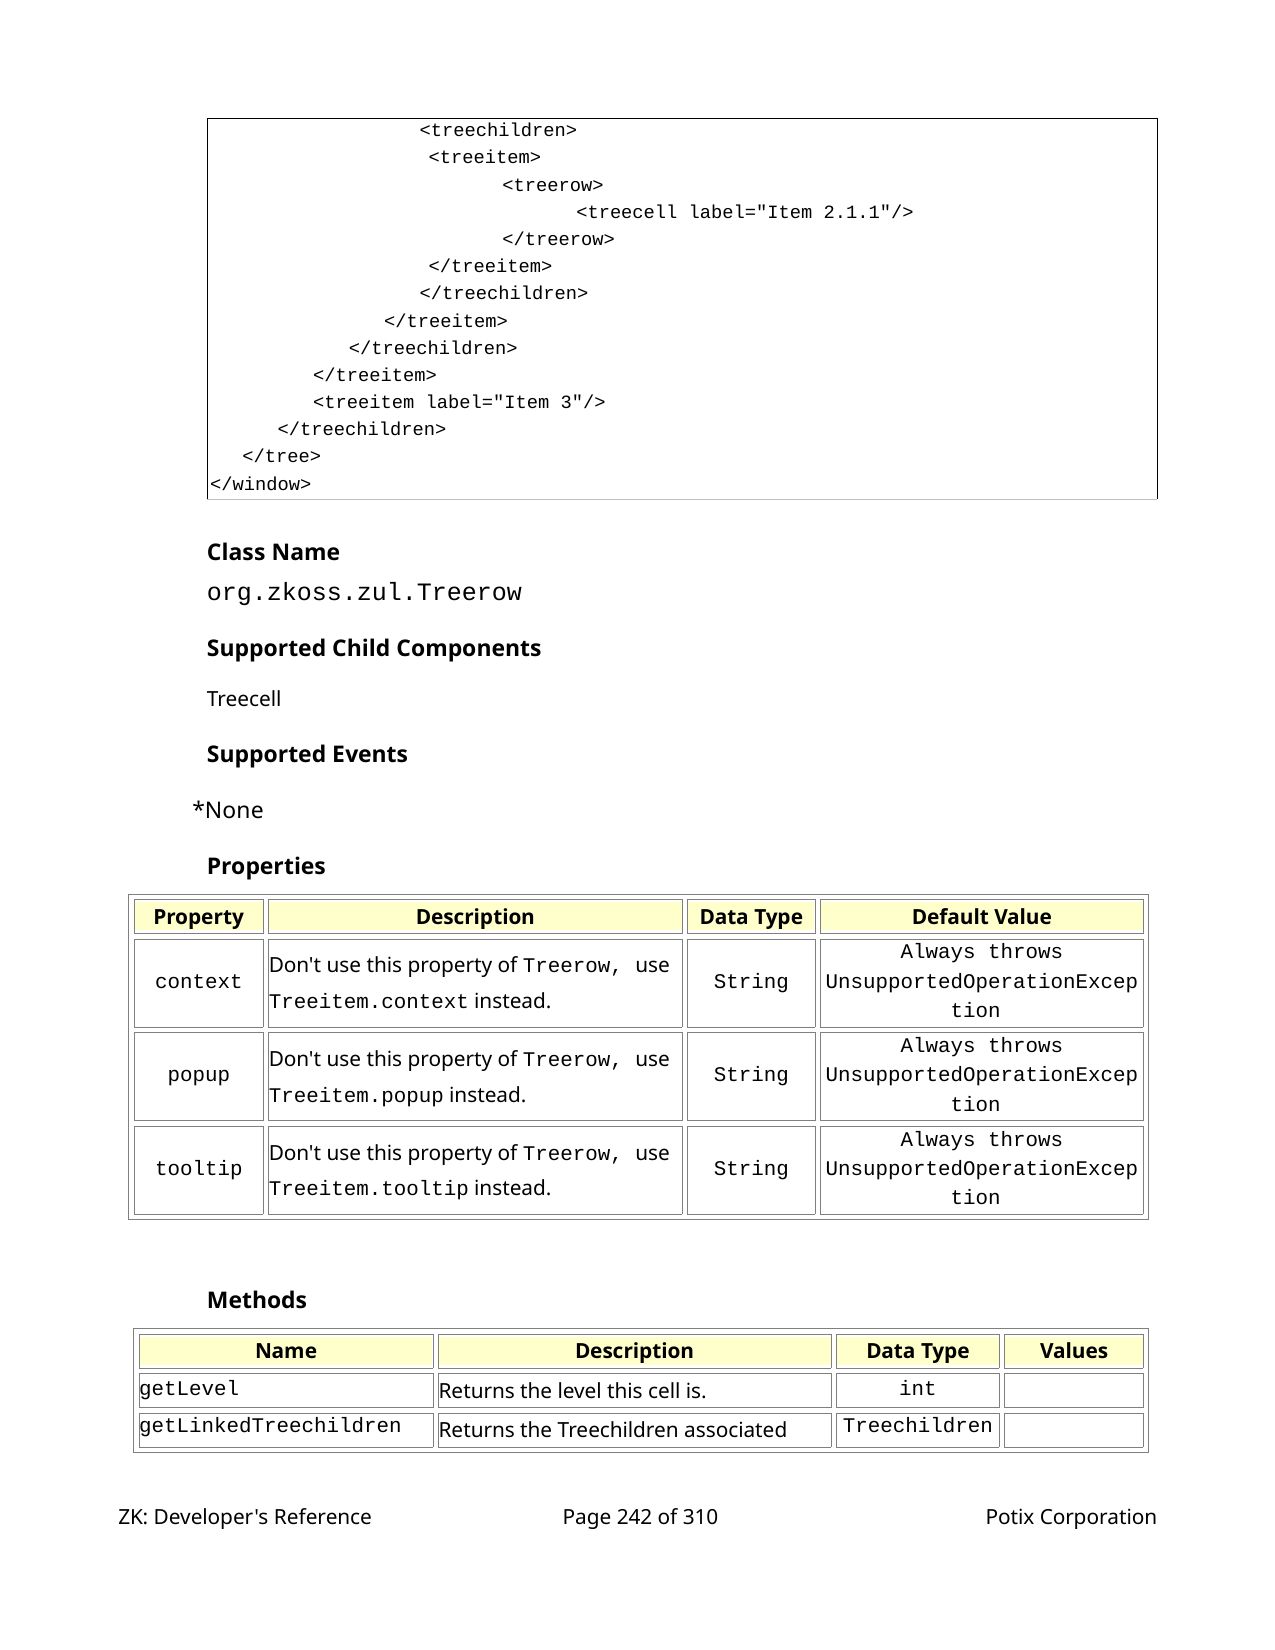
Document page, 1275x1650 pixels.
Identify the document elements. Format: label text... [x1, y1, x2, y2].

text </treeitem> [208, 363, 1157, 387]
table_header Data Type [834, 1329, 1002, 1368]
table_cell String [685, 1120, 817, 1214]
table_cell popup [131, 1027, 266, 1120]
table_cell Returns the Treechildren associated [435, 1407, 833, 1447]
text <treeitem label="Item 3"/> [208, 390, 1157, 414]
text </tree> [208, 444, 1157, 469]
table_cell getLinkedTreechildren [136, 1407, 435, 1447]
table_cell [1002, 1407, 1146, 1447]
table_cell getLevel [136, 1368, 435, 1407]
text <treecell label="Item 2.1.1"/> [208, 200, 1157, 224]
table_header Description [266, 895, 685, 933]
text </treechildren> [208, 336, 1157, 360]
table_cell Don't use this property of Treerow, use Treeitem.context instead. [266, 933, 685, 1027]
text Treecell [207, 684, 1157, 712]
table_header Data Type [685, 895, 817, 933]
table_cell Always throws UnsupportedOperationException [818, 1120, 1146, 1214]
subtitle Methods [207, 1284, 1157, 1316]
table_cell Don't use this property of Treerow, use Treeitem.popup instead. [266, 1027, 685, 1120]
text </treeitem> [208, 254, 1157, 278]
text <treechildren> [208, 119, 1157, 142]
subtitle Properties [207, 850, 1157, 881]
text </window> [208, 472, 1157, 499]
subtitle Supported Child Components [207, 632, 1157, 664]
text </treeitem> [208, 308, 1157, 333]
table_cell Always throws UnsupportedOperationException [818, 933, 1146, 1027]
table_cell String [685, 933, 817, 1027]
table_cell context [131, 933, 266, 1027]
table_cell Always throws UnsupportedOperationException [818, 1027, 1146, 1120]
table_header Values [1002, 1329, 1146, 1368]
table_header Property [131, 895, 266, 933]
table_header Default Value [818, 895, 1146, 933]
text </treechildren> [208, 281, 1157, 306]
text *None [118, 794, 1157, 825]
text <treeitem> [208, 145, 1157, 169]
table_header Description [435, 1329, 833, 1368]
table_cell Treechildren [834, 1407, 1002, 1447]
text org.zkoss.zul.Treerow [207, 579, 1157, 607]
table_cell [1005, 1374, 1143, 1407]
text </treerow> [208, 227, 1157, 251]
table_cell [1002, 1368, 1146, 1407]
text </treechildren> [208, 417, 1157, 441]
table_cell String [685, 1027, 817, 1120]
subtitle Supported Events [207, 737, 1157, 769]
table_cell Don't use this property of Treerow, use Treeitem.tooltip instead. [266, 1120, 685, 1214]
table_header Name [136, 1329, 435, 1368]
table_cell int [834, 1368, 1002, 1407]
table_cell Returns the level this cell is. [435, 1368, 833, 1407]
table_cell tooltip [131, 1120, 266, 1214]
text <treerow> [208, 172, 1157, 197]
subtitle Class Name [207, 536, 1157, 567]
table_cell [1005, 1414, 1143, 1447]
